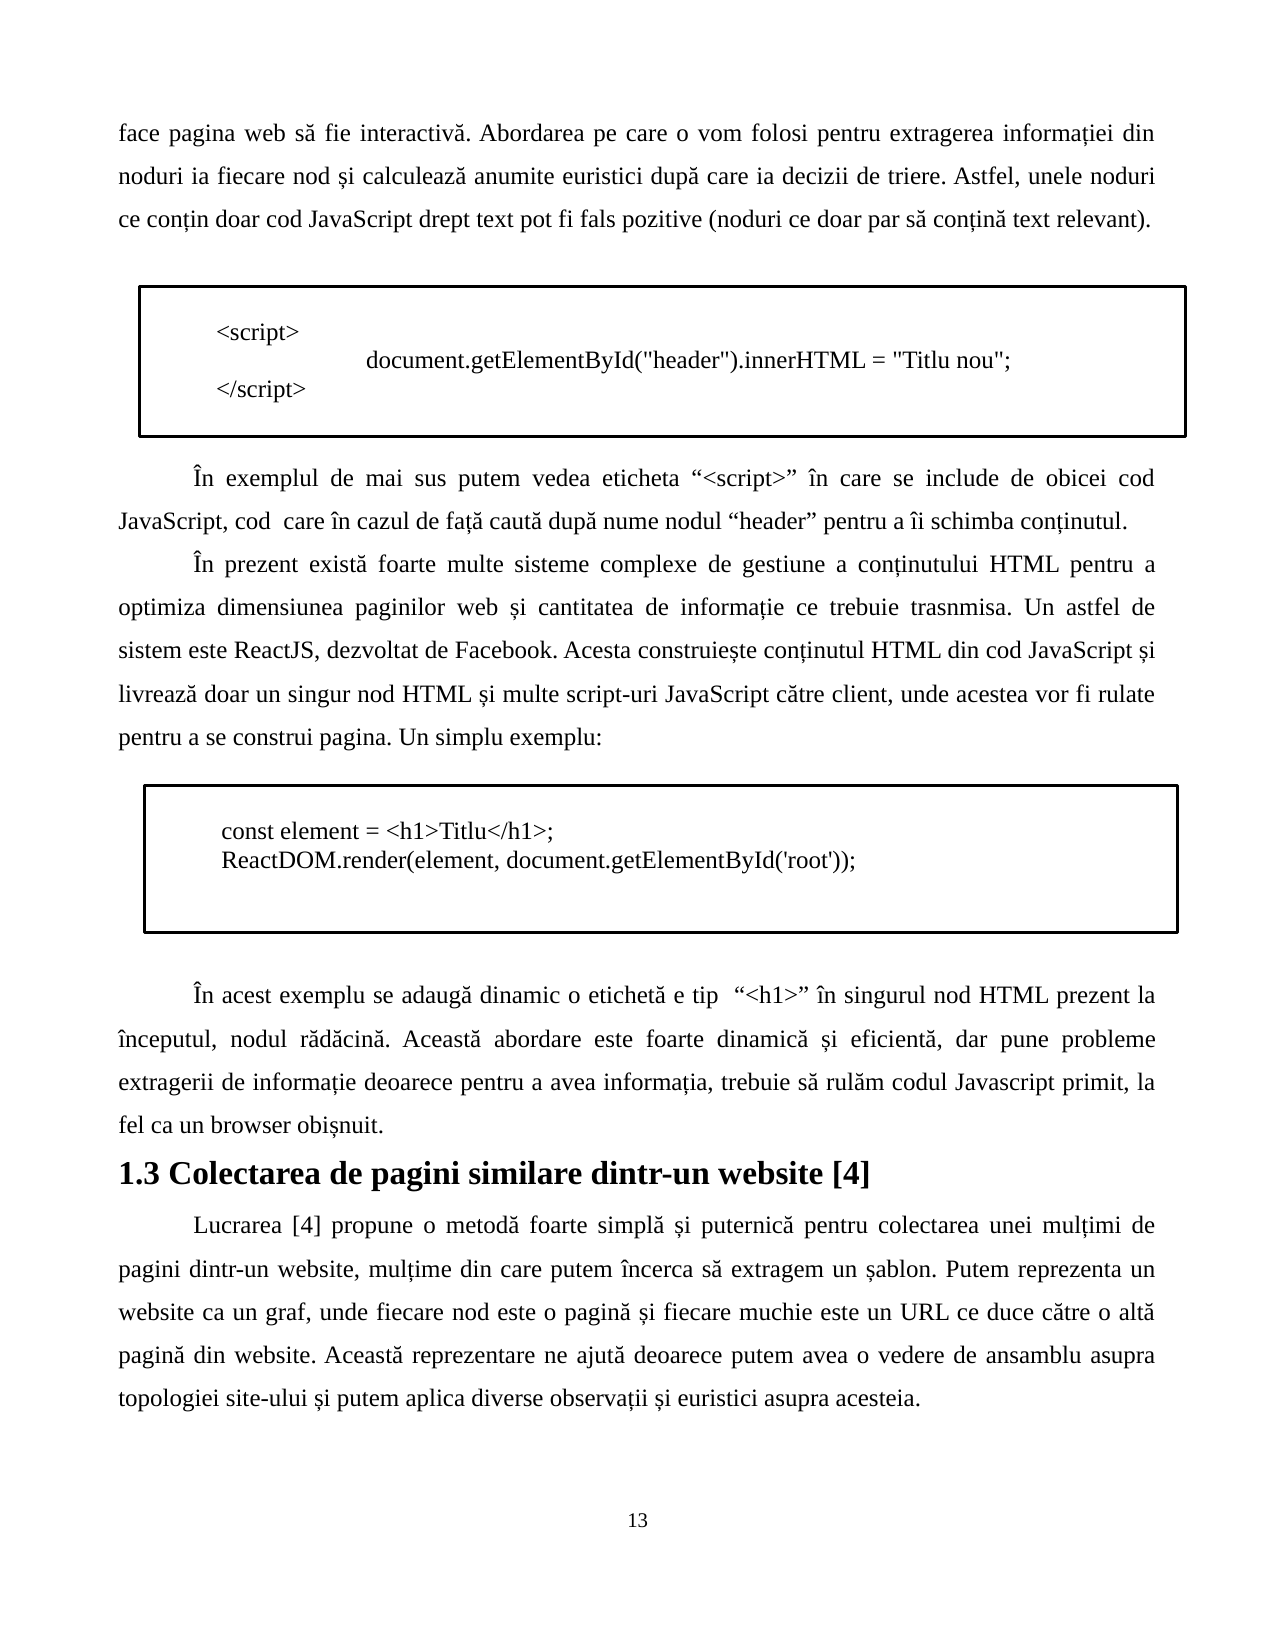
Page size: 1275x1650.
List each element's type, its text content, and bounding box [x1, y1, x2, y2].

subtitle În exemplul de mai sus putem vedea eticheta “<script>” în care se include de obicei cod JavaScript, cod care în cazul de față caută după nume nodul “header” pentru a îi schimba conținutul. [118, 463, 1157, 535]
subtitle 1.3 Colectarea de pagini similare dintr-un website [4] [118, 1153, 1157, 1191]
subtitle Lucrarea [4] propune o metodă foarte simplă și puternică pentru colectarea unei mulțimi de pagini dintr-un website, mulțime din care putem încerca să extragem un șablon. Putem reprezenta un website ca un graf, unde fiecare nod este o pagină și fiecare muchie este un URL ce duce către o altă pagină din website. Această reprezentare ne ajută deoarece putem avea o vedere de ansamblu asupra topologiei site-ului și putem aplica diverse observații și euristici asupra acesteia. [118, 1211, 1157, 1412]
subtitle În prezent există foarte multe sisteme complexe de gestiune a conținutului HTML pentru a optimiza dimensiunea paginilor web și cantitatea de informație ce trebuie trasnmisa. Un astfel de sistem este ReactJS, dezvoltat de Facebook. Acesta construiește conținutul HTML din cod JavaScript și livrează doar un singur nod HTML și multe script-uri JavaScript către client, unde acestea vor fi rulate pentru a se construi pagina. Un simplu exemplu: [118, 549, 1157, 751]
subtitle În acest exemplu se adaugă dinamic o etichetă e tip “<h1>” în singurul nod HTML prezent la începutul, nodul rădăcină. Această abordare este foarte dinamică și eficientă, dar pune probleme extragerii de informație deoarece pentru a avea informația, trebuie să rulăm codul Javascript primit, la fel ca un browser obișnuit. [118, 981, 1157, 1139]
subtitle face pagina web să fie interactivă. Abordarea pe care o vom folosi pentru extragerea informației din noduri ia fiecare nod și calculează anumite euristici după care ia decizii de triere. Astfel, unele noduri ce conțin doar cod JavaScript drept text pot fi fals pozitive (noduri ce doar par să conțină text relevant). [118, 118, 1157, 233]
